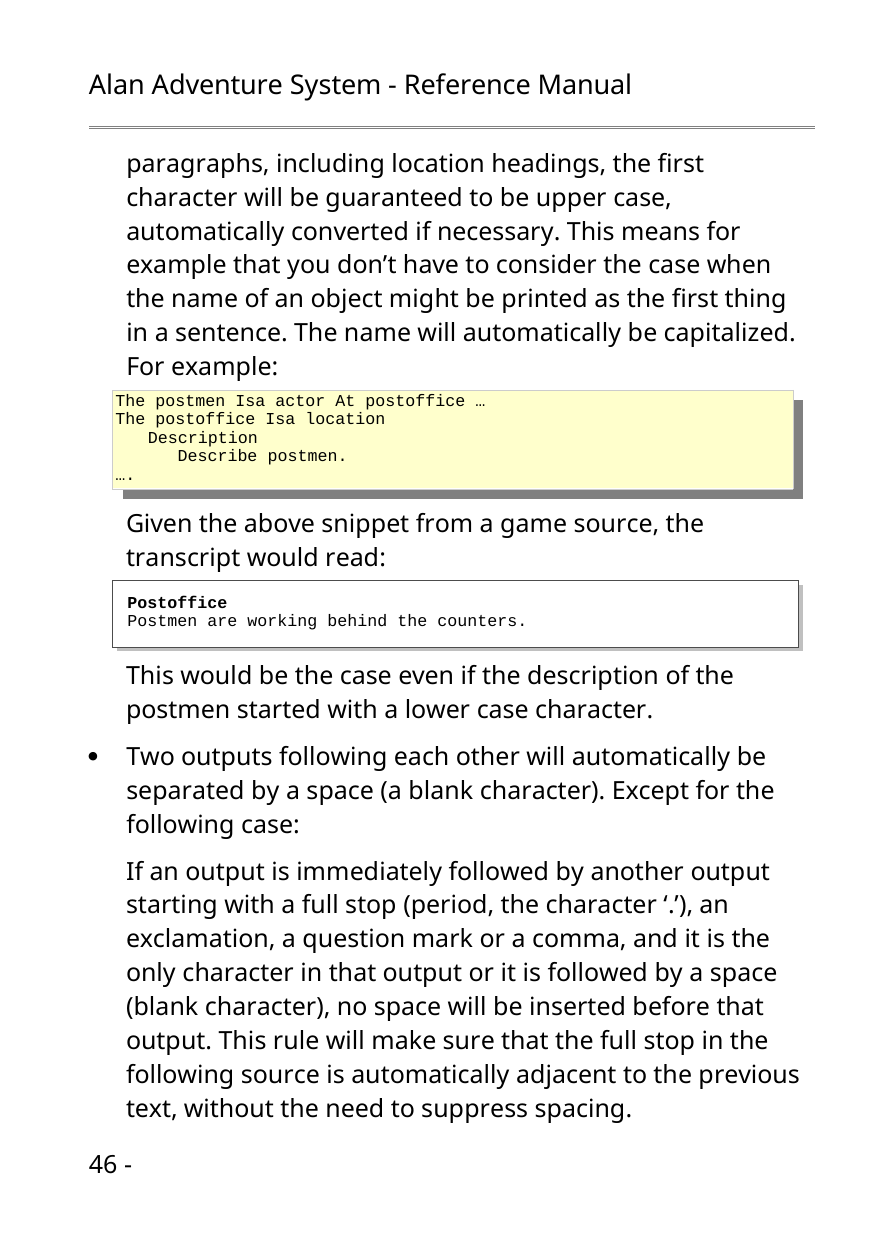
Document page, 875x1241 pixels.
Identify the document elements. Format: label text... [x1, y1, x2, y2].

text Postoffice Postmen are working behind the counters. [113, 581, 798, 647]
list This would be the case even if the description of the postmen started with a lower case character. [126, 658, 815, 726]
list If an output is immediately followed by another output starting with a full stop (period, the character ‘.’), an exclamation, a question mark or a comma, and it is the only character in that output or it is followed by a space (blank character), no space will be inserted before that output. This rule will make sure that the full stop in the following source is automatically adjacent to the previous text, without the need to suppress spacing. [126, 853, 815, 1125]
text The postmen Isa actor At postoffice … The postoffice Isa location Description Describe postmen. …. [113, 391, 793, 488]
list Two outputs following each other will automatically be separated by a space (a blank character). Except for the following case: [88, 739, 815, 841]
list Given the above snippet from a game source, the transcript would read: [126, 506, 815, 573]
list paragraphs, including location headings, the first character will be guaranteed to be upper case, automatically converted if necessary. This means for example that you don’t have to consider the case when the name of an object might be printed as the first thing in a sentence. The name will automatically be capitalized. For example: [88, 146, 815, 383]
